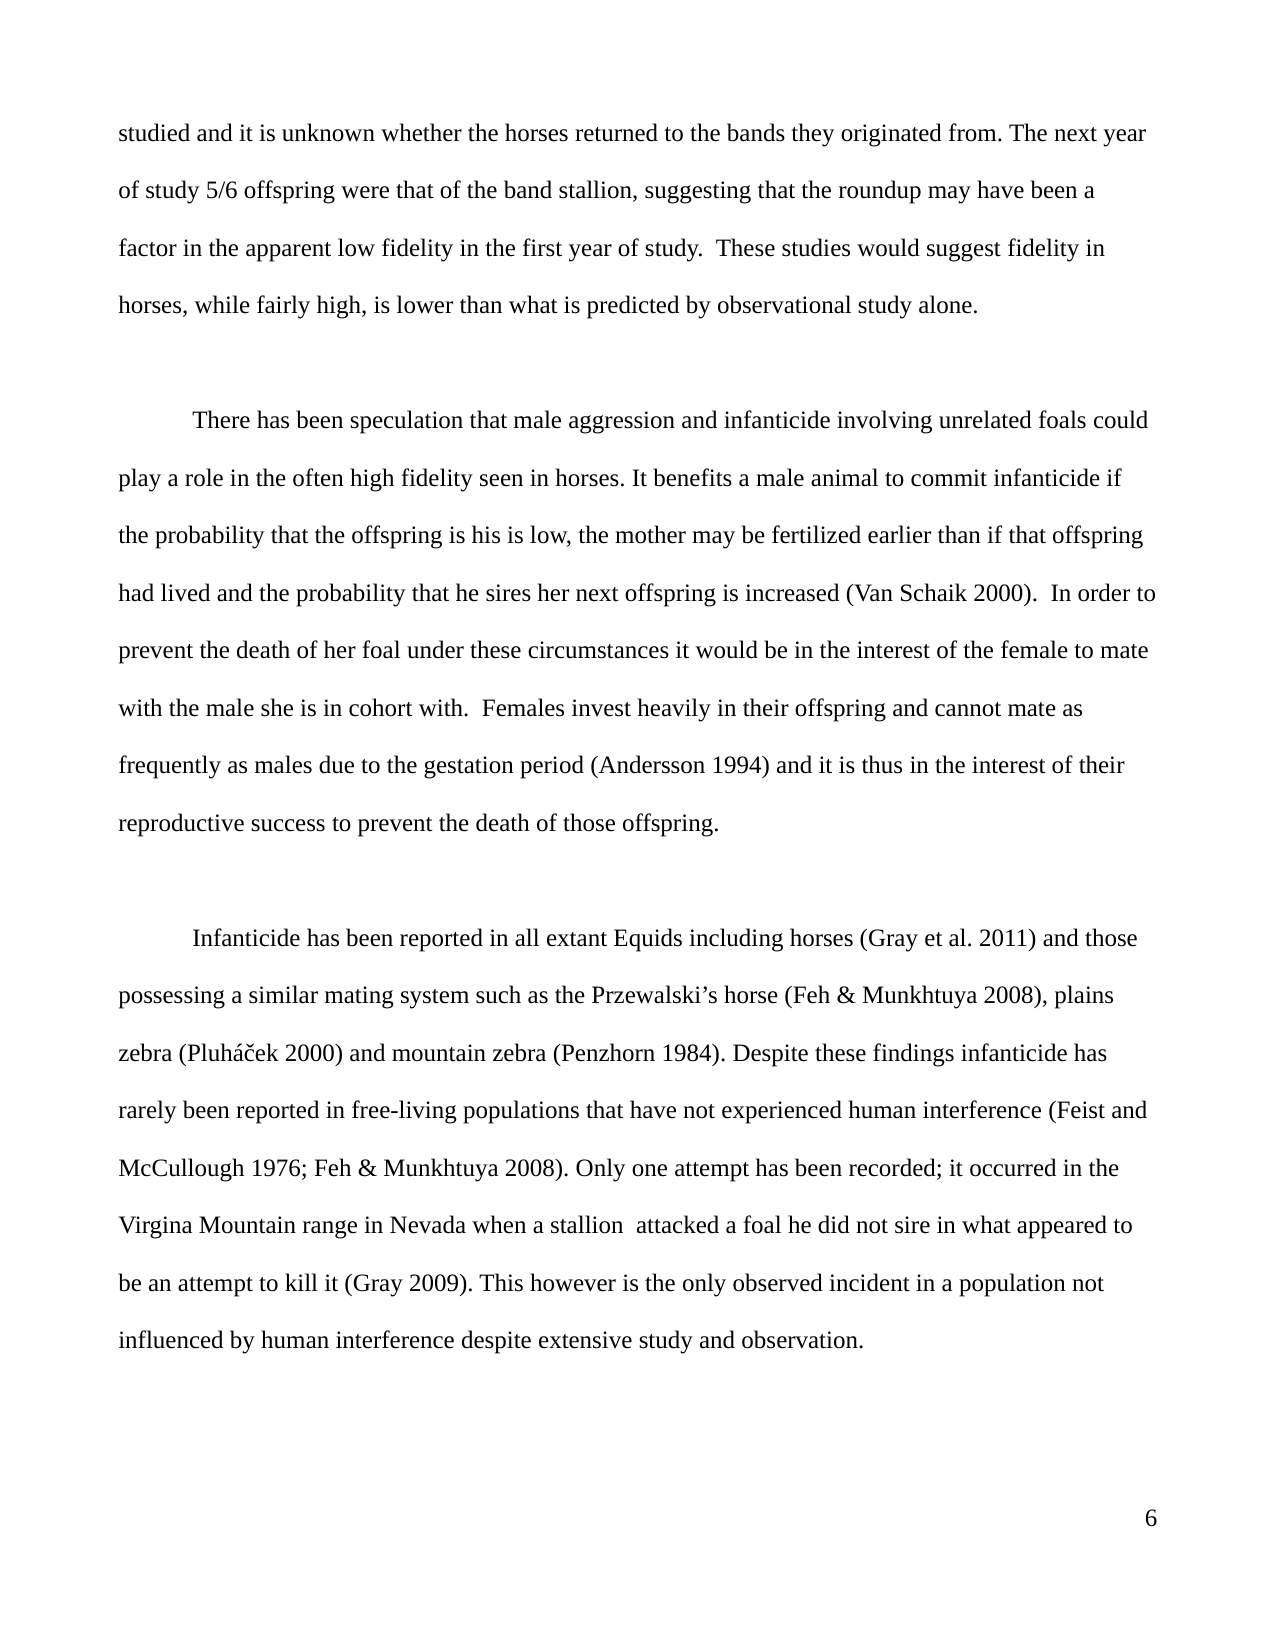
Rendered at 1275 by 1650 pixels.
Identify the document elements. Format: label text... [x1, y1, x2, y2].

text Infanticide has been reported in all extant Equids including horses (Gray et al. 2011) and those possessing a similar mating system such as the Przewalski’s horse (Feh & Munkhtuya 2008), plains zebra (Pluháček 2000) and mountain zebra (Penzhorn 1984). Despite these findings infanticide has rarely been reported in free-living populations that have not experienced human interference (Feist and McCullough 1976; Feh & Munkhtuya 2008). Only one attempt has been recorded; it occurred in the Virgina Mountain range in Nevada when a stallion attacked a foal he did not sire in what appeared to be an attempt to kill it (Gray 2009). This however is the only observed incident in a population not influenced by human interference despite extensive study and observation. [118, 923, 1157, 1354]
text There has been speculation that male aggression and infanticide involving unrelated foals could play a role in the often high fidelity seen in horses. It benefits a male animal to commit infanticide if the probability that the offspring is his is low, the mother may be fertilized earlier than if that offspring had lived and the probability that he sires her next offspring is increased (Van Schaik 2000). In order to prevent the death of her foal under these circumstances it would be in the interest of the female to mate with the male she is in cohort with. Females invest heavily in their offspring and cannot mate as frequently as males due to the gestation period (Andersson 1994) and it is thus in the interest of their reproductive success to prevent the death of those offspring. [118, 406, 1157, 837]
text studied and it is unknown whether the horses returned to the bands they originated from. The next year of study 5/6 offspring were that of the band stallion, suggesting that the roundup may have been a factor in the apparent low fidelity in the first year of study. These studies would suggest fidelity in horses, while fairly high, is lower than what is predicted by observational study alone. [118, 118, 1157, 319]
